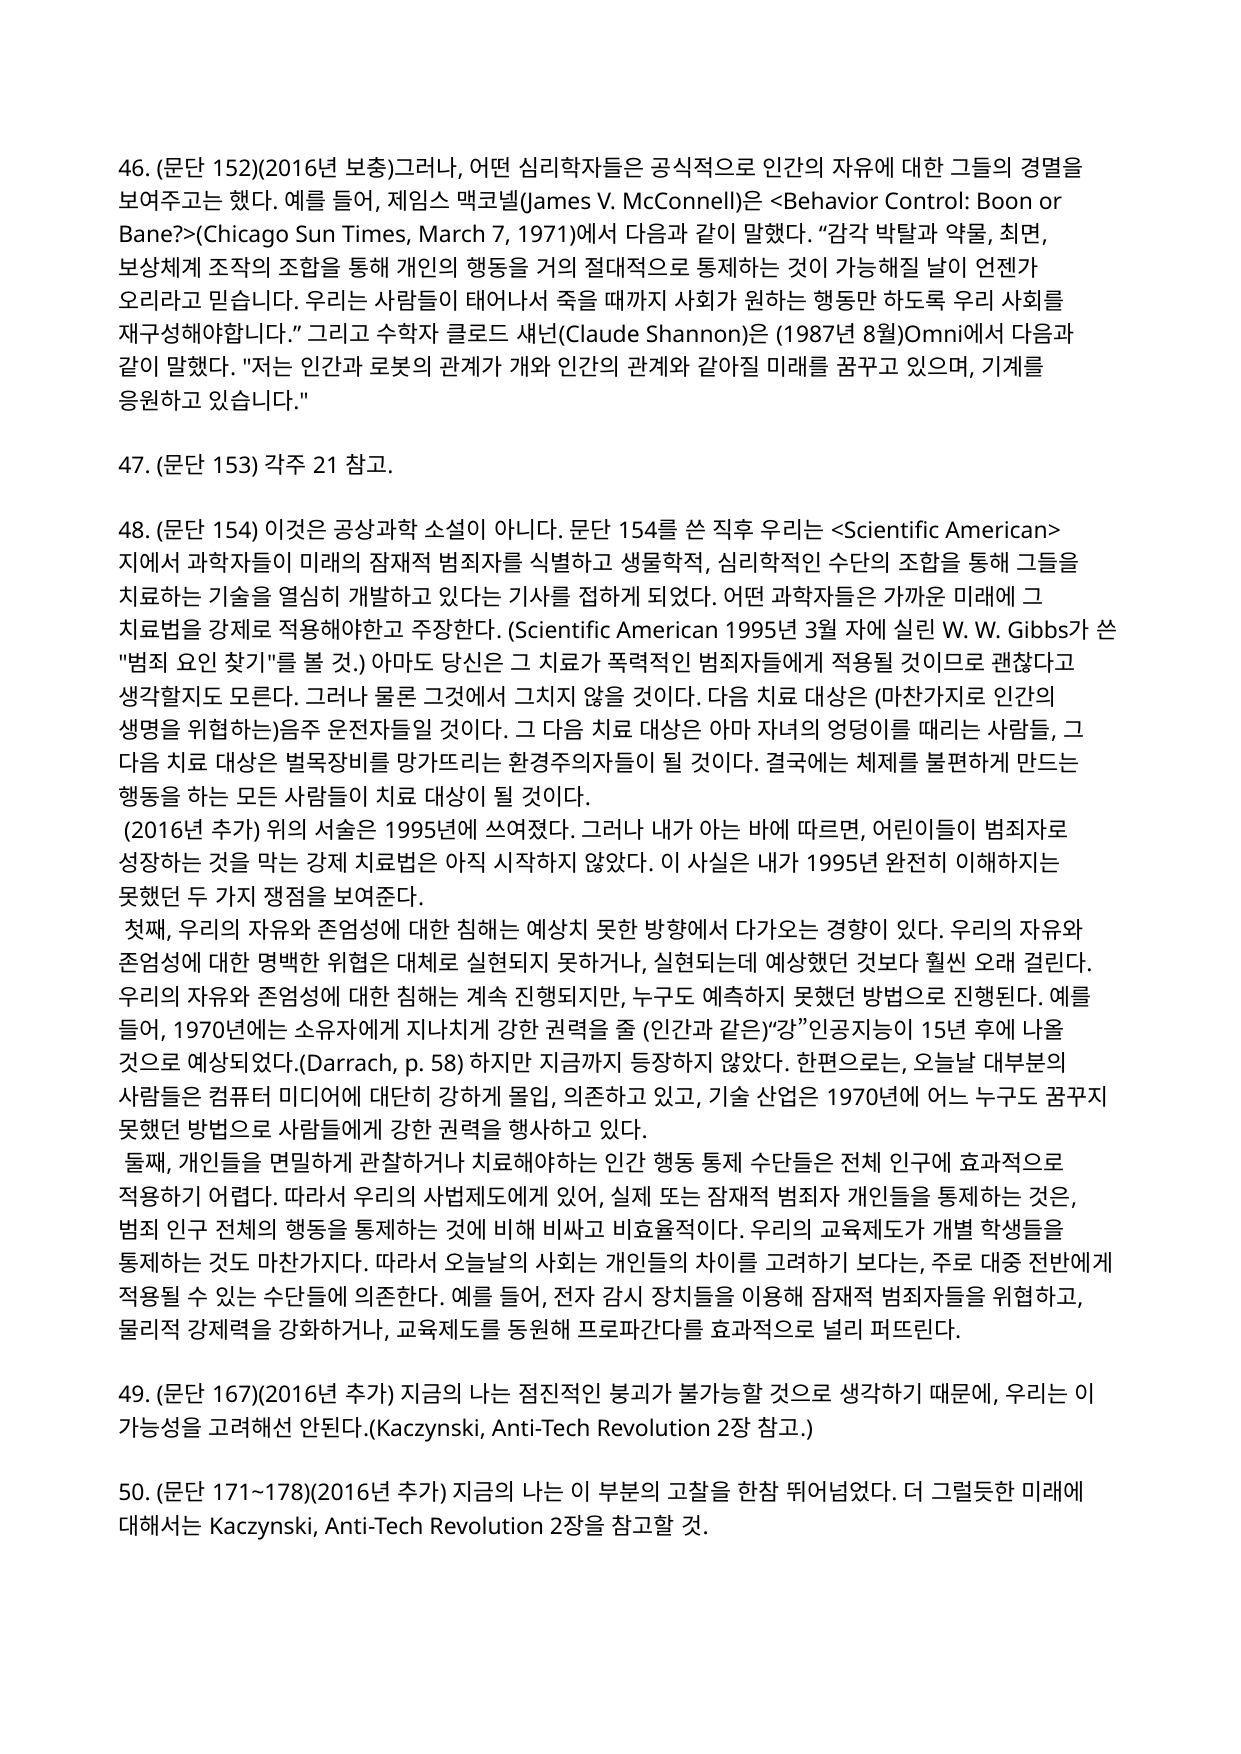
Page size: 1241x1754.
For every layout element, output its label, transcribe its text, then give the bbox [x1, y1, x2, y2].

text (2016년 추가) 위의 서술은 1995년에 쓰여졌다. 그러나 내가 아는 바에 따르면, 어린이들이 범죄자로 성장하는 것을 막는 강제 치료법은 아직 시작하지 않았다. 이 사실은 내가 1995년 완전히 이해하지는 못했던 두 가지 쟁점을 보여준다. [118, 812, 1122, 912]
text 50. (문단 171~178)(2016년 추가) 지금의 나는 이 부분의 고찰을 한참 뛰어넘었다. 더 그럴듯한 미래에 대해서는 Kaczynski, Anti-Tech Revolution 2장을 참고할 것. [118, 1474, 1122, 1541]
text 첫째, 우리의 자유와 존엄성에 대한 침해는 예상치 못한 방향에서 다가오는 경향이 있다. 우리의 자유와 존엄성에 대한 명백한 위협은 대체로 실현되지 못하거나, 실현되는데 예상했던 것보다 훨씬 오래 걸린다. 우리의 자유와 존엄성에 대한 침해는 계속 진행되지만, 누구도 예측하지 못했던 방법으로 진행된다. 예를 들어, 1970년에는 소유자에게 지나치게 강한 권력을 줄 (인간과 같은)“강”인공지능이 15년 후에 나올 것으로 예상되었다.(Darrach, p. 58) 하지만 지금까지 등장하지 않았다. 한편으로는, 오늘날 대부분의 사람들은 컴퓨터 미디어에 대단히 강하게 몰입, 의존하고 있고, 기술 산업은 1970년에 어느 누구도 꿈꾸지 못했던 방법으로 사람들에게 강한 권력을 행사하고 있다. [118, 912, 1122, 1145]
text 48. (문단 154) 이것은 공상과학 소설이 아니다. 문단 154를 쓴 직후 우리는 <Scientific American>지에서 과학자들이 미래의 잠재적 범죄자를 식별하고 생물학적, 심리학적인 수단의 조합을 통해 그들을 치료하는 기술을 열심히 개발하고 있다는 기사를 접하게 되었다. 어떤 과학자들은 가까운 미래에 그 치료법을 강제로 적용해야한고 주장한다. (Scientific American 1995년 3월 자에 실린 W. W. Gibbs가 쓴 "범죄 요인 찾기"를 볼 것.) 아마도 당신은 그 치료가 폭력적인 범죄자들에게 적용될 것이므로 괜찮다고 생각할지도 모른다. 그러나 물론 그것에서 그치지 않을 것이다. 다음 치료 대상은 (마찬가지로 인간의 생명을 위협하는)음주 운전자들일 것이다. 그 다음 치료 대상은 아마 자녀의 엉덩이를 때리는 사람들, 그 다음 치료 대상은 벌목장비를 망가뜨리는 환경주의자들이 될 것이다. 결국에는 체제를 불편하게 만드는 행동을 하는 모든 사람들이 치료 대상이 될 것이다. [118, 512, 1122, 812]
text 49. (문단 167)(2016년 추가) 지금의 나는 점진적인 붕괴가 불가능할 것으로 생각하기 때문에, 우리는 이 가능성을 고려해선 안된다.(Kaczynski, Anti-Tech Revolution 2장 참고.) [118, 1376, 1122, 1443]
text 46. (문단 152)(2016년 보충)그러나, 어떤 심리학자들은 공식적으로 인간의 자유에 대한 그들의 경멸을 보여주고는 했다. 예를 들어, 제임스 맥코넬(James V. McConnell)은 <Behavior Control: Boon or Bane?>(Chicago Sun Times, March 7, 1971)에서 다음과 같이 말했다. “감각 박탈과 약물, 최면, 보상체계 조작의 조합을 통해 개인의 행동을 거의 절대적으로 통제하는 것이 가능해질 날이 언젠가 오리라고 믿습니다. 우리는 사람들이 태어나서 죽을 때까지 사회가 원하는 행동만 하도록 우리 사회를 재구성해야합니다.” 그리고 수학자 클로드 섀넌(Claude Shannon)은 (1987년 8월)Omni에서 다음과 같이 말했다. "저는 인간과 로봇의 관계가 개와 인간의 관계와 같아질 미래를 꿈꾸고 있으며, 기계를 응원하고 있습니다." [118, 149, 1122, 416]
text 47. (문단 153) 각주 21 참고. [118, 447, 1122, 481]
text 둘째, 개인들을 면밀하게 관찰하거나 치료해야하는 인간 행동 통제 수단들은 전체 인구에 효과적으로 적용하기 어렵다. 따라서 우리의 사법제도에게 있어, 실제 또는 잠재적 범죄자 개인들을 통제하는 것은, 범죄 인구 전체의 행동을 통제하는 것에 비해 비싸고 비효율적이다. 우리의 교육제도가 개별 학생들을 통제하는 것도 마찬가지다. 따라서 오늘날의 사회는 개인들의 차이를 고려하기 보다는, 주로 대중 전반에게 적용될 수 있는 수단들에 의존한다. 예를 들어, 전자 감시 장치들을 이용해 잠재적 범죄자들을 위협하고, 물리적 강제력을 강화하거나, 교육제도를 동원해 프로파간다를 효과적으로 널리 퍼뜨린다. [118, 1145, 1122, 1345]
